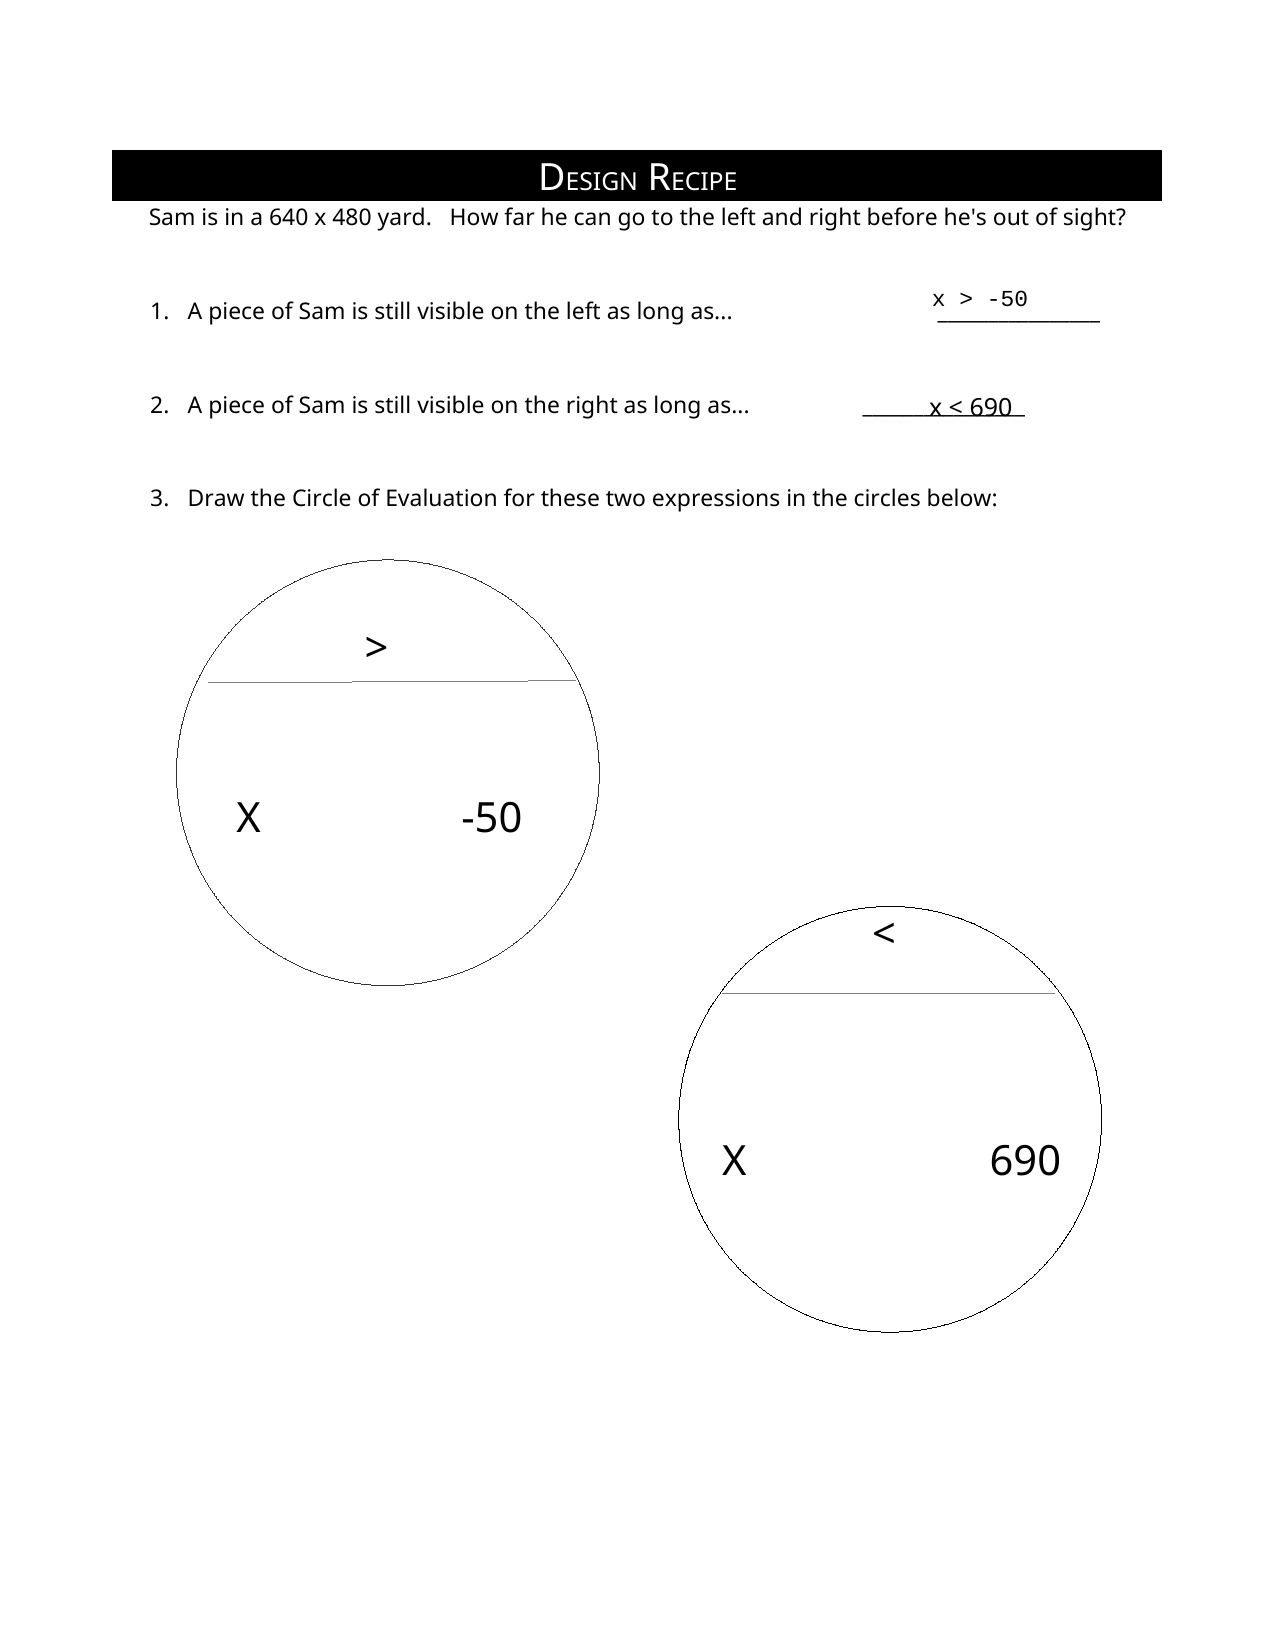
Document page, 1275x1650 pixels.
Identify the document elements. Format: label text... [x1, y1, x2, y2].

list Draw the Circle of Evaluation for these two expressions in the circles below: [150, 482, 1162, 513]
list A piece of Sam is still visible on the left as long as... ________________ [150, 295, 1162, 326]
list A piece of Sam is still visible on the right as long as... ________________ [150, 388, 1162, 420]
text Sam is in a 640 x 480 yard. How far he can go to the left and right before he's out of sight? [148, 201, 1162, 232]
subtitle Design Recipe [112, 150, 1162, 201]
